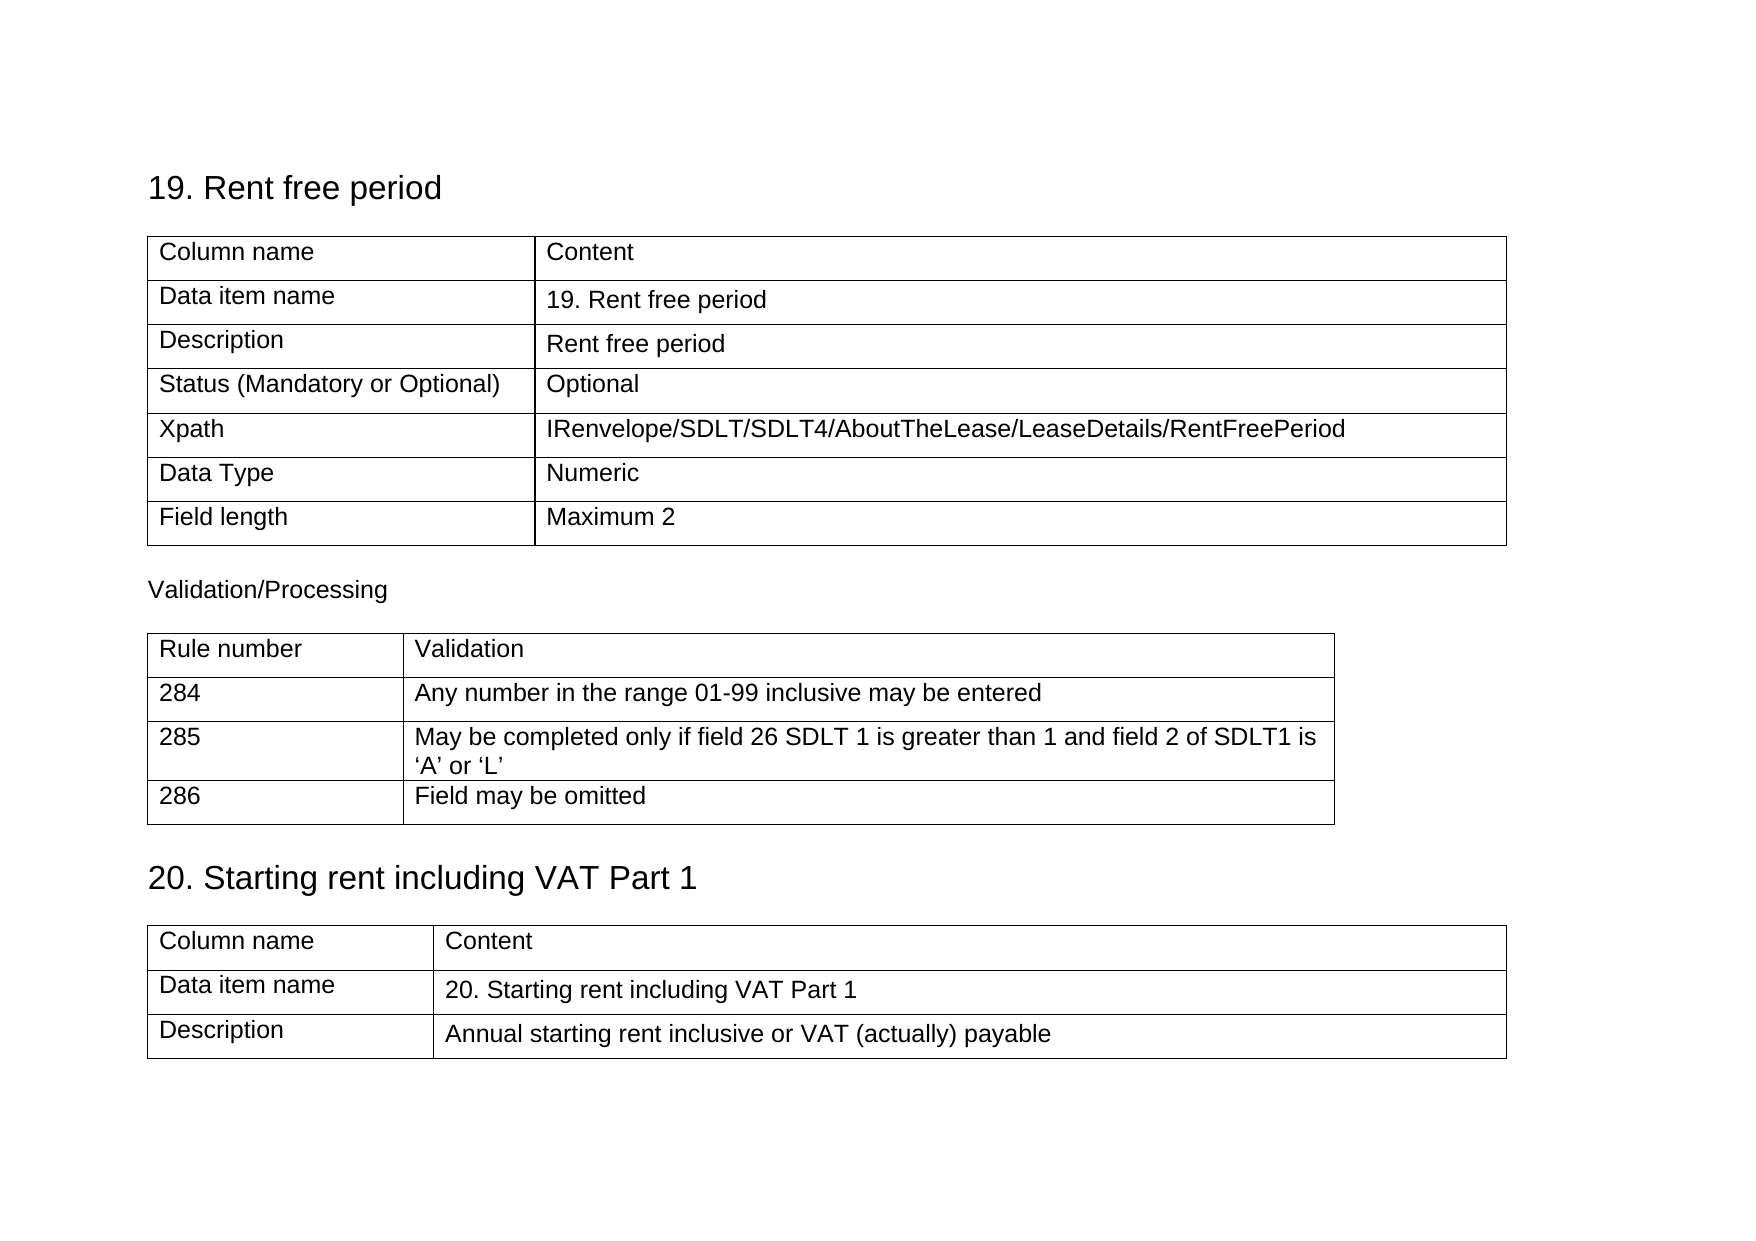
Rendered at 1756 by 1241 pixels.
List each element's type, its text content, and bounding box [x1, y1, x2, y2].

table_header Content [536, 237, 1506, 280]
table_cell Field may be omitted [404, 781, 1334, 824]
table_cell Xpath [148, 414, 534, 457]
subtitle 20. Starting rent including VAT Part 1 [148, 858, 1515, 896]
text Validation/Processing [148, 575, 1515, 604]
table_cell 285 [148, 722, 403, 780]
table_cell 286 [148, 781, 403, 824]
table_cell Rent free period [536, 325, 1506, 368]
table_cell Any number in the range 01-99 inclusive may be entered [404, 678, 1334, 721]
table_cell Description [148, 325, 534, 368]
table_cell Maximum 2 [536, 502, 1506, 545]
table_cell Data Type [148, 458, 534, 501]
table_cell Annual starting rent inclusive or VAT (actually) payable [434, 1015, 1506, 1058]
table_header Column name [148, 237, 534, 280]
table_cell 19. Rent free period [536, 281, 1506, 324]
table_header Content [434, 926, 1506, 969]
table_cell Data item name [148, 971, 433, 1014]
table_cell Data item name [148, 281, 534, 324]
table_header Validation [404, 634, 1334, 677]
table_header Rule number [148, 634, 403, 677]
table_cell Numeric [536, 458, 1506, 501]
table_header Column name [148, 926, 433, 969]
table_cell IRenvelope/SDLT/SDLT4/AboutTheLease/LeaseDetails/RentFreePeriod [536, 414, 1506, 457]
table_cell 284 [148, 678, 403, 721]
subtitle 19. Rent free period [148, 168, 1515, 207]
table_cell 20. Starting rent including VAT Part 1 [434, 971, 1506, 1014]
table_cell Description [148, 1015, 433, 1058]
table_cell May be completed only if field 26 SDLT 1 is greater than 1 and field 2 of SDLT1 is ‘A’ or ‘L’ [404, 722, 1334, 780]
table_cell Field length [148, 502, 534, 545]
table_cell Optional [536, 369, 1506, 413]
table_cell Status (Mandatory or Optional) [148, 369, 534, 413]
